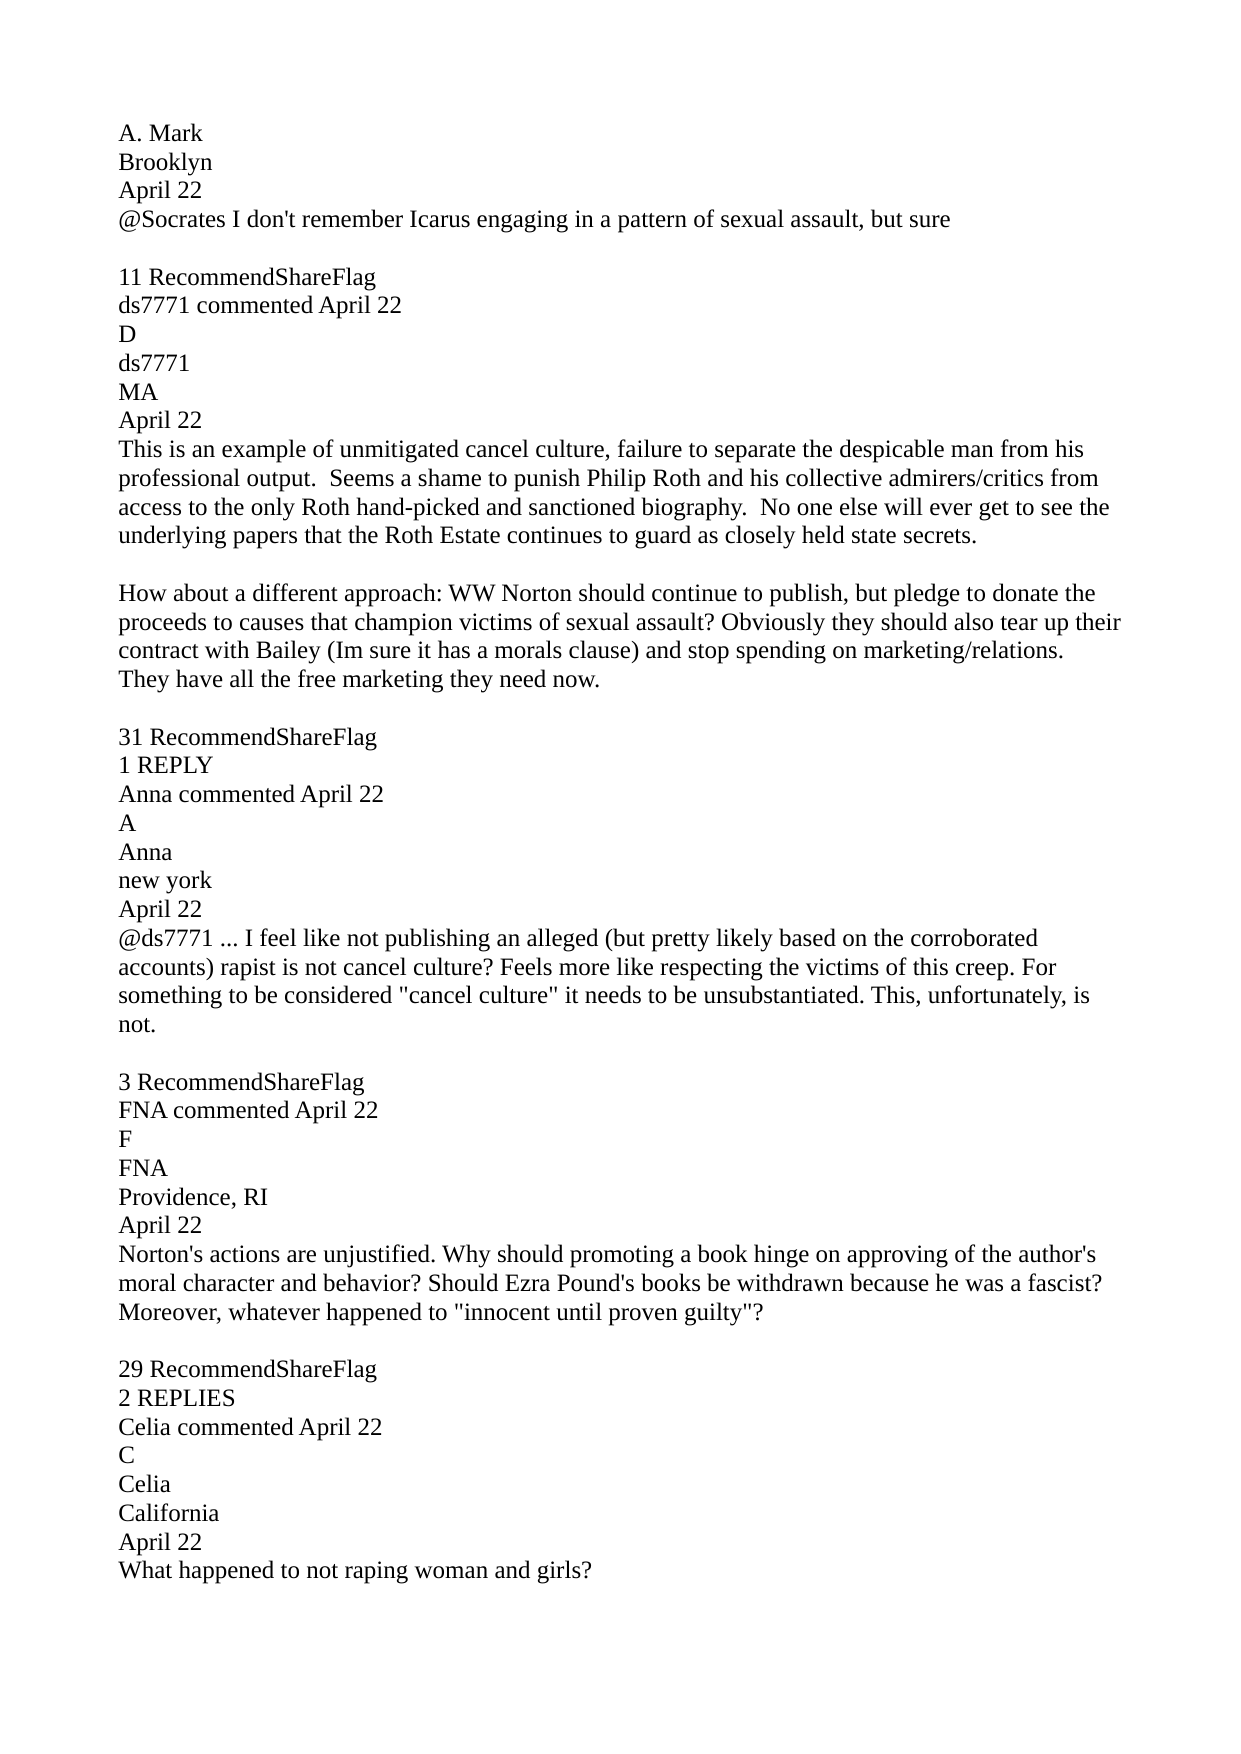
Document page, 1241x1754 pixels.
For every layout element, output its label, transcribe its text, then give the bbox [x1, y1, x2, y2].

text Norton's actions are unjustified. Why should promoting a book hinge on approving of the author's moral character and behavior? Should Ezra Pound's books be withdrawn because he was a fascist? Moreover, whatever happened to "innocent until proven guilty"? [118, 1239, 1122, 1326]
text What happened to not raping woman and girls? [118, 1556, 1122, 1584]
text C [118, 1441, 1122, 1469]
text 31 RecommendShareFlag [118, 722, 1122, 751]
text D [118, 319, 1122, 348]
text April 22 [118, 1211, 1122, 1239]
text 3 RecommendShareFlag [118, 1067, 1122, 1096]
text April 22 [118, 1527, 1122, 1556]
text new york [118, 866, 1122, 894]
text F [118, 1124, 1122, 1153]
text Brooklyn [118, 147, 1122, 176]
text ds7771 commented April 22 [118, 291, 1122, 319]
text Anna commented April 22 [118, 779, 1122, 808]
text 1 REPLY [118, 751, 1122, 779]
text 29 RecommendShareFlag [118, 1354, 1122, 1383]
text April 22 [118, 176, 1122, 204]
text A. Mark [118, 118, 1122, 147]
text ds7771 [118, 348, 1122, 377]
text Anna [118, 837, 1122, 866]
text 11 RecommendShareFlag [118, 262, 1122, 291]
text This is an example of unmitigated cancel culture, failure to separate the despicable man from his professional output. Seems a shame to punish Philip Roth and his collective admirers/critics from access to the only Roth hand-picked and sanctioned biography. No one else will ever get to see the underlying papers that the Roth Estate continues to guard as closely held state secrets. [118, 434, 1122, 549]
text FNA commented April 22 [118, 1096, 1122, 1124]
text California [118, 1498, 1122, 1527]
text 2 REPLIES [118, 1383, 1122, 1412]
text @Socrates I don't remember Icarus engaging in a pattern of sexual assault, but sure [118, 204, 1122, 233]
text Celia commented April 22 [118, 1412, 1122, 1441]
text A [118, 808, 1122, 837]
text April 22 [118, 406, 1122, 434]
text April 22 [118, 894, 1122, 923]
text FNA [118, 1153, 1122, 1182]
text MA [118, 377, 1122, 406]
text Celia [118, 1469, 1122, 1498]
text How about a different approach: WW Norton should continue to publish, but pledge to donate the proceeds to causes that champion victims of sexual assault? Obviously they should also tear up their contract with Bailey (Im sure it has a morals clause) and stop spending on marketing/relations. They have all the free marketing they need now. [118, 578, 1122, 693]
text Providence, RI [118, 1182, 1122, 1211]
text @ds7771 ... I feel like not publishing an alleged (but pretty likely based on the corroborated accounts) rapist is not cancel culture? Feels more like respecting the victims of this creep. For something to be considered "cancel culture" it needs to be unsubstantiated. This, unfortunately, is not. [118, 923, 1122, 1038]
